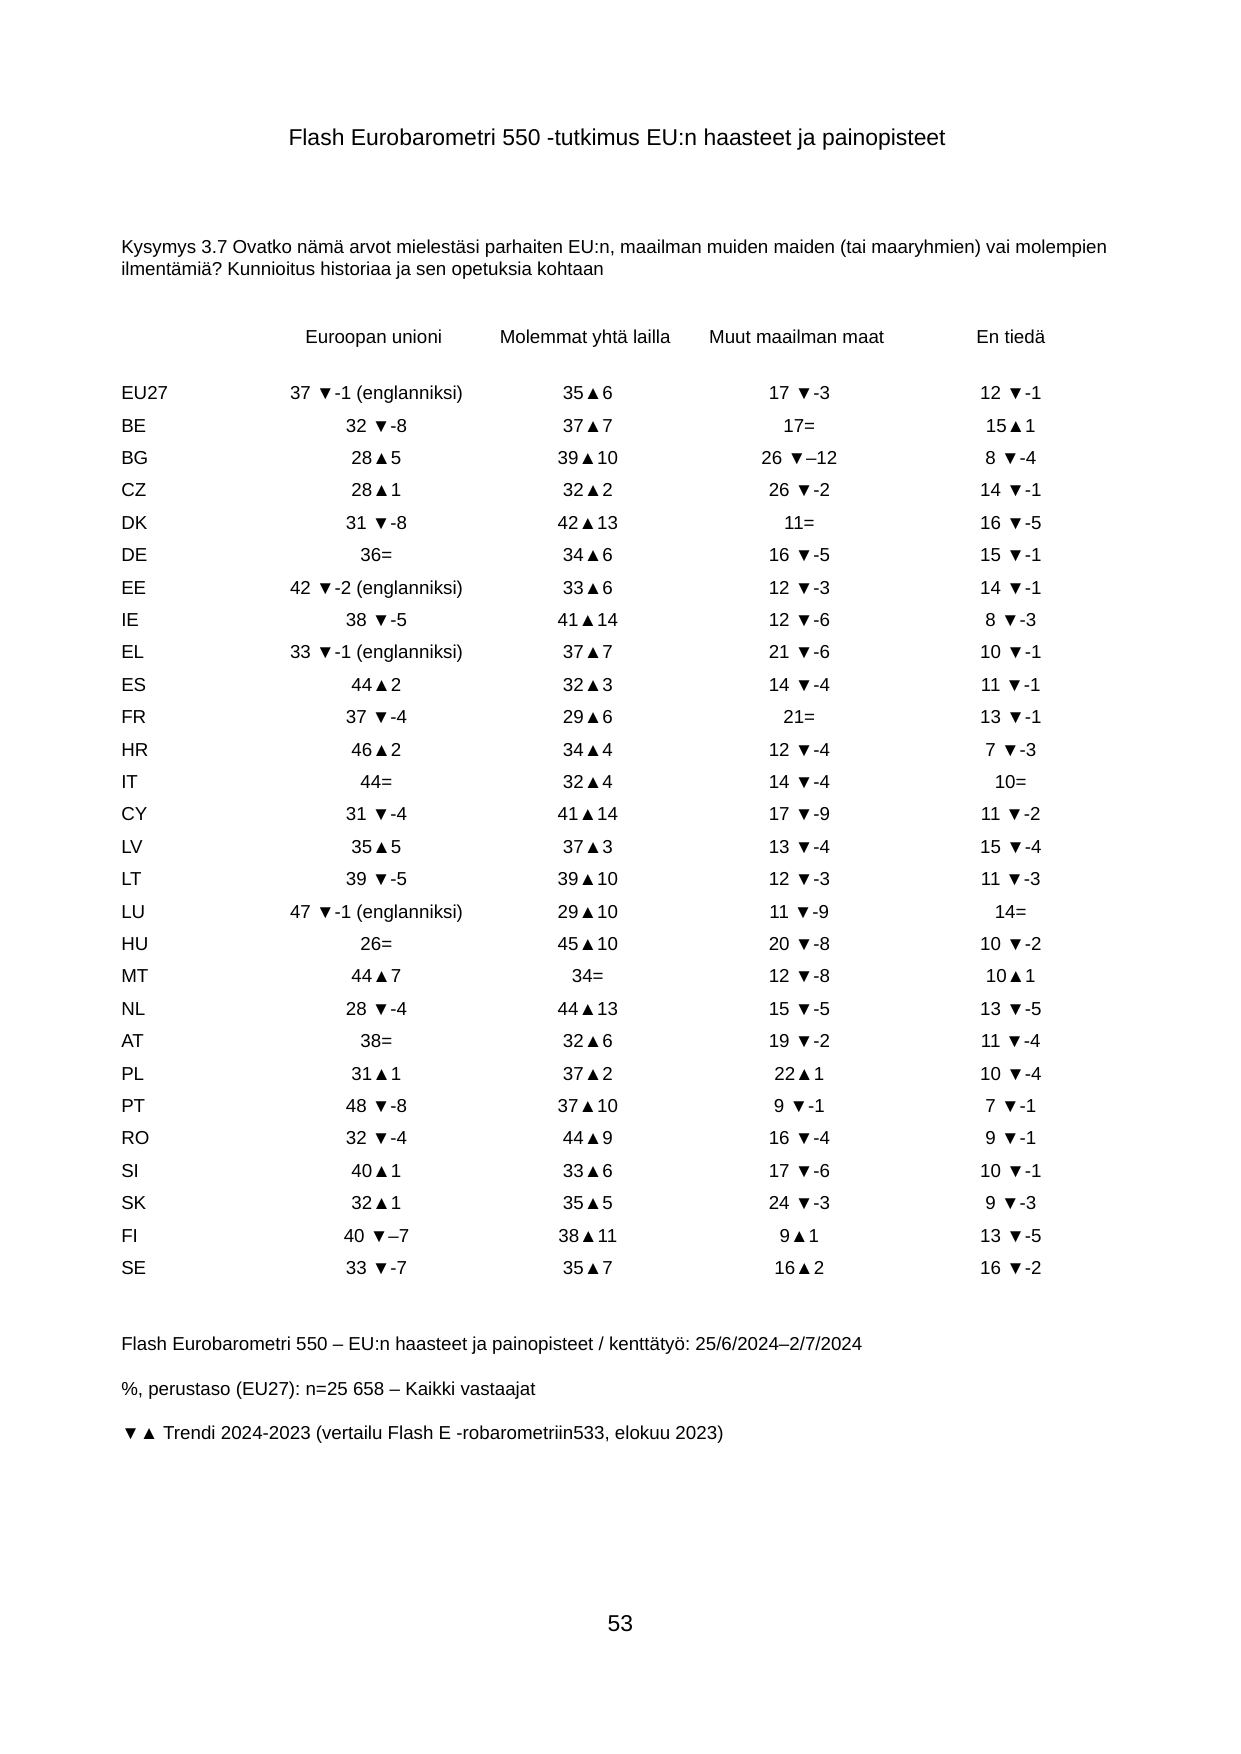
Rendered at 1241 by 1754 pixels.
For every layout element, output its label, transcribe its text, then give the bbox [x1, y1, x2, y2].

table_cell [194, 409, 270, 441]
table_cell 39▲10 [482, 863, 693, 895]
table_cell Muut maailman maat [693, 298, 905, 377]
table_cell 11 ▼-3 [905, 863, 1116, 895]
table_cell DE [118, 539, 194, 571]
table_cell 32▲3 [482, 668, 693, 701]
table_cell 39 ▼-5 [270, 863, 482, 895]
table_cell [693, 1284, 905, 1316]
table_cell 44▲9 [482, 1122, 693, 1154]
table_cell 15 ▼-1 [905, 539, 1116, 571]
table_cell [194, 506, 270, 539]
table_cell [194, 798, 270, 830]
table_cell EU27 [118, 377, 194, 409]
table_cell 32▲2 [482, 474, 693, 506]
table_cell 11 ▼-1 [905, 668, 1116, 701]
table_cell [194, 992, 270, 1024]
table_cell 32▲1 [270, 1187, 482, 1219]
table_cell 34= [482, 960, 693, 992]
table_cell 35▲5 [270, 830, 482, 863]
table_cell [194, 1219, 270, 1251]
table_cell 10 ▼-2 [905, 928, 1116, 960]
table_cell DK [118, 506, 194, 539]
table_cell [194, 1251, 270, 1284]
table_cell 16 ▼-4 [693, 1122, 905, 1154]
table_cell 37▲10 [482, 1089, 693, 1122]
table_cell [194, 928, 270, 960]
table_cell [194, 765, 270, 798]
table_cell [482, 1284, 693, 1316]
table_cell [194, 830, 270, 863]
table_cell 14 ▼-4 [693, 668, 905, 701]
table_cell 37▲2 [482, 1057, 693, 1089]
table_cell 12 ▼-1 [905, 377, 1116, 409]
table_cell %, perustaso (EU27): n=25 658 – Kaikki vastaajat [118, 1372, 1116, 1404]
table_cell [270, 1284, 482, 1316]
table_cell 44▲2 [270, 668, 482, 701]
table_cell 26 ▼-2 [693, 474, 905, 506]
table_cell 10▲1 [905, 960, 1116, 992]
table_cell 35▲7 [482, 1251, 693, 1284]
table_cell [194, 377, 270, 409]
table_cell 45▲10 [482, 928, 693, 960]
table_cell 12 ▼-8 [693, 960, 905, 992]
table_cell 42▲13 [482, 506, 693, 539]
table_cell 35▲5 [482, 1187, 693, 1219]
table_cell 41▲14 [482, 798, 693, 830]
table_cell EL [118, 636, 194, 668]
table_cell 31 ▼-8 [270, 506, 482, 539]
table_cell ▼▲ Trendi 2024-2023 (vertailu Flash E -robarometriin533, elokuu 2023) [118, 1404, 1116, 1460]
table_cell 38▲11 [482, 1219, 693, 1251]
table_cell 21= [693, 701, 905, 733]
table_cell 8 ▼-3 [905, 604, 1116, 636]
table_cell [194, 441, 270, 474]
table_cell 29▲10 [482, 895, 693, 927]
table_cell 14= [905, 895, 1116, 927]
table_cell MT [118, 960, 194, 992]
table_cell 32 ▼-4 [270, 1122, 482, 1154]
table_cell 17 ▼-9 [693, 798, 905, 830]
table_cell 28▲1 [270, 474, 482, 506]
table_cell SE [118, 1251, 194, 1284]
table_cell 10= [905, 765, 1116, 798]
table_cell RO [118, 1122, 194, 1154]
table_cell 7 ▼-1 [905, 1089, 1116, 1122]
table_cell 14 ▼-1 [905, 571, 1116, 603]
table_cell 26 ▼–12 [693, 441, 905, 474]
table_cell BE [118, 409, 194, 441]
table_cell IE [118, 604, 194, 636]
table_cell LU [118, 895, 194, 927]
table_cell [194, 474, 270, 506]
table_cell ES [118, 668, 194, 701]
table_cell 22▲1 [693, 1057, 905, 1089]
table_cell 11 ▼-2 [905, 798, 1116, 830]
table_cell 16 ▼-5 [905, 506, 1116, 539]
table_cell 19 ▼-2 [693, 1025, 905, 1057]
table_cell 17 ▼-3 [693, 377, 905, 409]
table_cell En tiedä [905, 298, 1116, 377]
table_cell 34▲4 [482, 733, 693, 765]
table_cell [194, 539, 270, 571]
table_cell 36= [270, 539, 482, 571]
table_cell 21 ▼-6 [693, 636, 905, 668]
table_cell 32▲6 [482, 1025, 693, 1057]
table_cell 10 ▼-1 [905, 636, 1116, 668]
table_cell [118, 298, 194, 377]
table_cell 10 ▼-4 [905, 1057, 1116, 1089]
table_cell 33▲6 [482, 571, 693, 603]
table_cell [194, 863, 270, 895]
table_cell 44▲13 [482, 992, 693, 1024]
table_cell 10 ▼-1 [905, 1154, 1116, 1187]
table_cell 14 ▼-4 [693, 765, 905, 798]
table_cell [194, 1089, 270, 1122]
table_cell 13 ▼-5 [905, 992, 1116, 1024]
table_cell 44▲7 [270, 960, 482, 992]
table_cell 47 ▼-1 (englanniksi) [270, 895, 482, 927]
table_cell 7 ▼-3 [905, 733, 1116, 765]
table_cell 41▲14 [482, 604, 693, 636]
table_cell [905, 1284, 1116, 1316]
table_cell 40 ▼–7 [270, 1219, 482, 1251]
table_cell IT [118, 765, 194, 798]
table_cell Euroopan unioni [270, 298, 482, 377]
table_cell 17 ▼-6 [693, 1154, 905, 1187]
table_header Kysymys 3.7 Ovatko nämä arvot mielestäsi parhaiten EU:n, maailman muiden maiden (tai maaryhmien) vai molempien ilmentämiä? Kunnioitus historiaa ja sen opetuksia kohtaan [118, 218, 1116, 297]
table_cell SI [118, 1154, 194, 1187]
table_cell CY [118, 798, 194, 830]
table_cell 9▲1 [693, 1219, 905, 1251]
table_cell 34▲6 [482, 539, 693, 571]
table_cell LV [118, 830, 194, 863]
table_cell 8 ▼-4 [905, 441, 1116, 474]
table_cell [194, 636, 270, 668]
table_cell FR [118, 701, 194, 733]
table_cell [194, 733, 270, 765]
table_cell Molemmat yhtä lailla [482, 298, 693, 377]
table_cell 9 ▼-1 [905, 1122, 1116, 1154]
table_cell 38= [270, 1025, 482, 1057]
table_cell 17= [693, 409, 905, 441]
table_cell BG [118, 441, 194, 474]
table_cell 9 ▼-1 [693, 1089, 905, 1122]
table_cell 16 ▼-5 [693, 539, 905, 571]
table_cell EE [118, 571, 194, 603]
table_cell 15 ▼-5 [693, 992, 905, 1024]
table_cell 48 ▼-8 [270, 1089, 482, 1122]
table_cell HR [118, 733, 194, 765]
table_cell NL [118, 992, 194, 1024]
table_cell 11 ▼-4 [905, 1025, 1116, 1057]
table_cell 16▲2 [693, 1251, 905, 1284]
table_cell 28▲5 [270, 441, 482, 474]
table_cell SK [118, 1187, 194, 1219]
table_cell 44= [270, 765, 482, 798]
table_cell [194, 1284, 270, 1316]
table_cell LT [118, 863, 194, 895]
table_cell 15 ▼-4 [905, 830, 1116, 863]
table_cell 32▲4 [482, 765, 693, 798]
table_cell FI [118, 1219, 194, 1251]
table_cell 13 ▼-4 [693, 830, 905, 863]
table_cell [194, 571, 270, 603]
table_cell AT [118, 1025, 194, 1057]
table_cell 37▲7 [482, 409, 693, 441]
table_cell 12 ▼-6 [693, 604, 905, 636]
table_cell 37 ▼-4 [270, 701, 482, 733]
table_cell 46▲2 [270, 733, 482, 765]
table_cell CZ [118, 474, 194, 506]
table_cell 40▲1 [270, 1154, 482, 1187]
table_cell PL [118, 1057, 194, 1089]
table_cell [194, 298, 270, 377]
table_cell 12 ▼-3 [693, 571, 905, 603]
table_cell 15▲1 [905, 409, 1116, 441]
table_cell 38 ▼-5 [270, 604, 482, 636]
table_cell 11= [693, 506, 905, 539]
table_cell 33 ▼-1 (englanniksi) [270, 636, 482, 668]
table_cell [194, 895, 270, 927]
table_cell 12 ▼-3 [693, 863, 905, 895]
table_cell 11 ▼-9 [693, 895, 905, 927]
table_cell [194, 1122, 270, 1154]
table_cell 26= [270, 928, 482, 960]
table_cell [194, 1057, 270, 1089]
table_cell 14 ▼-1 [905, 474, 1116, 506]
table_cell 28 ▼-4 [270, 992, 482, 1024]
table_cell 31▲1 [270, 1057, 482, 1089]
table_cell 9 ▼-3 [905, 1187, 1116, 1219]
table_cell HU [118, 928, 194, 960]
table_cell 33▲6 [482, 1154, 693, 1187]
table_cell 42 ▼-2 (englanniksi) [270, 571, 482, 603]
table_cell 20 ▼-8 [693, 928, 905, 960]
table_cell 31 ▼-4 [270, 798, 482, 830]
table_cell [194, 668, 270, 701]
table_cell 12 ▼-4 [693, 733, 905, 765]
table_cell 29▲6 [482, 701, 693, 733]
table_cell 35▲6 [482, 377, 693, 409]
table_cell 13 ▼-5 [905, 1219, 1116, 1251]
table_cell [118, 1284, 194, 1316]
table_cell 33 ▼-7 [270, 1251, 482, 1284]
table_cell 32 ▼-8 [270, 409, 482, 441]
table_cell 37 ▼-1 (englanniksi) [270, 377, 482, 409]
table_cell 39▲10 [482, 441, 693, 474]
table_cell [194, 1154, 270, 1187]
table_cell [194, 960, 270, 992]
table_cell 24 ▼-3 [693, 1187, 905, 1219]
table_cell Flash Eurobarometri 550 – EU:n haasteet ja painopisteet / kenttätyö: 25/6/2024–2/7/2024 [118, 1316, 1116, 1372]
table_cell [194, 701, 270, 733]
table_cell [194, 1187, 270, 1219]
table_cell 16 ▼-2 [905, 1251, 1116, 1284]
table_cell [194, 1025, 270, 1057]
table_cell 37▲3 [482, 830, 693, 863]
table_cell 37▲7 [482, 636, 693, 668]
table_cell 13 ▼-1 [905, 701, 1116, 733]
table_cell [194, 604, 270, 636]
table_cell PT [118, 1089, 194, 1122]
